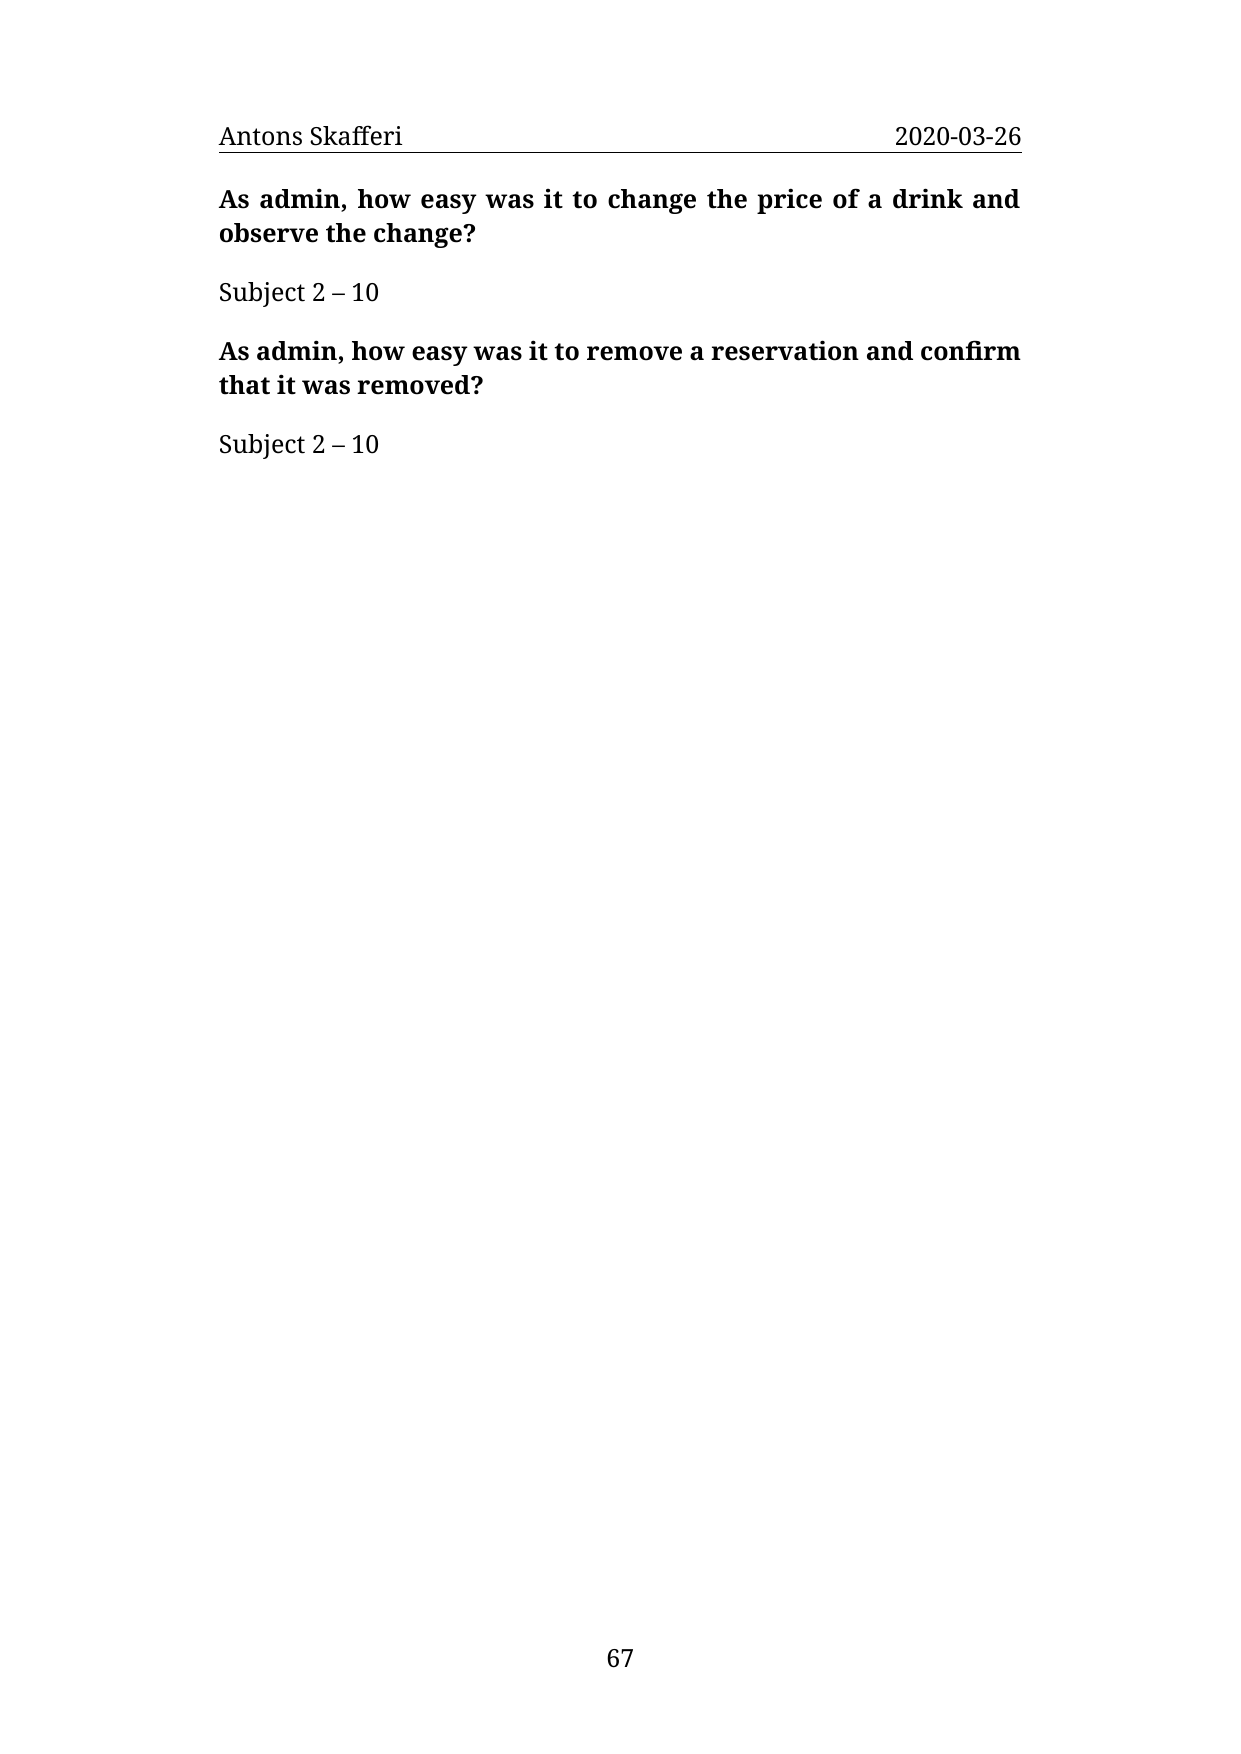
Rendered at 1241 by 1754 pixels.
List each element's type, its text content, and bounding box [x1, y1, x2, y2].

text Subject 2 – 10 [218, 427, 1022, 461]
text Subject 2 – 10 [218, 275, 1022, 309]
text As admin, how easy was it to change the price of a drink and observe the change? [218, 182, 1022, 250]
text As admin, how easy was it to remove a reservation and confirm that it was removed? [218, 334, 1022, 402]
